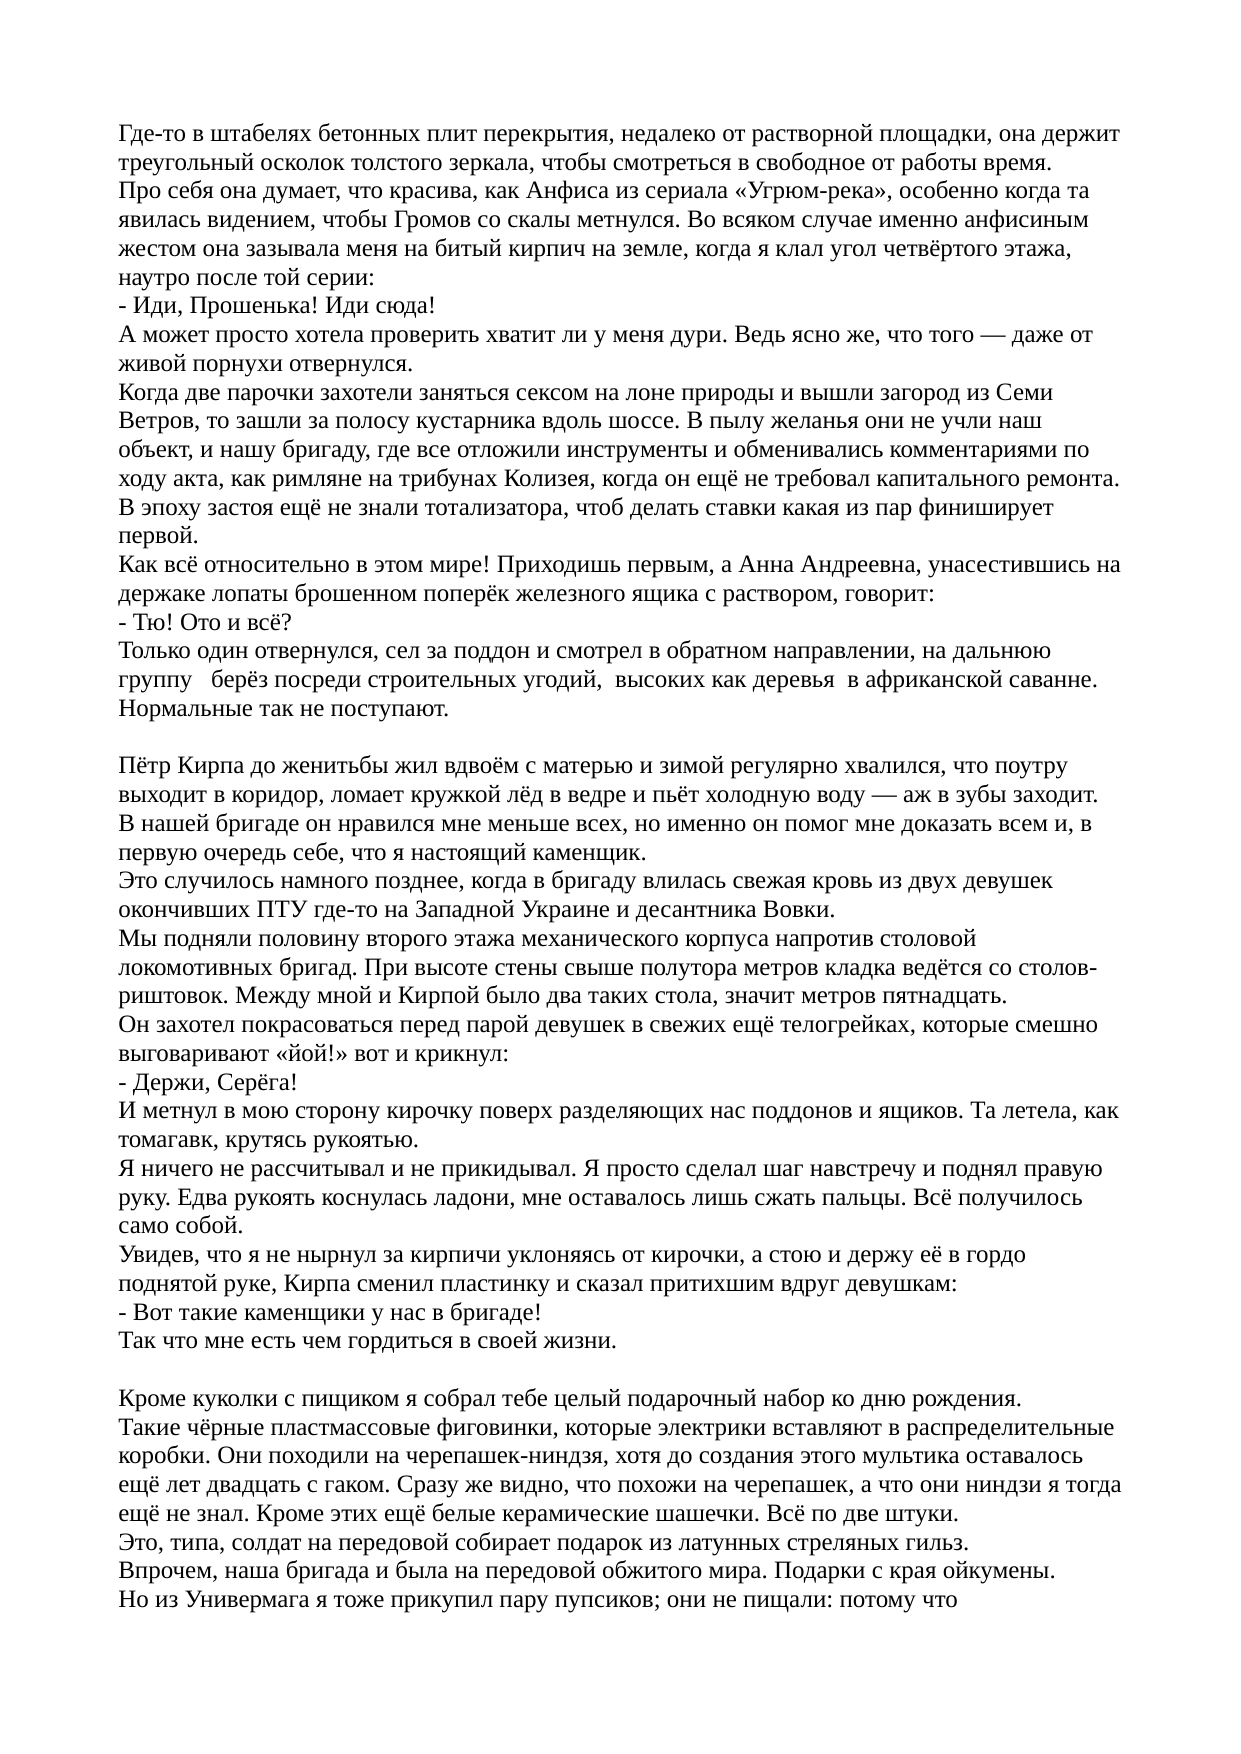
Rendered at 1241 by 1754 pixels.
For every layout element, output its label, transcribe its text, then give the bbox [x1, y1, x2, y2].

text Так что мне есть чем гордиться в своей жизни. [118, 1326, 1122, 1354]
text - Тю! Ото и всё? [118, 607, 1122, 636]
text Это, типа, солдат на передовой собирает подарок из латунных стреляных гильз. [118, 1527, 1122, 1556]
text Он захотел покрасоваться перед парой девушек в свежих ещё телогрейках, которые смешно выговаривают «йой!» вот и крикнул: [118, 1009, 1122, 1067]
text Пётр Кирпа до женитьбы жил вдвоём с матерью и зимой регулярно хвалился, что поутру выходит в коридор, ломает кружкой лёд в ведре и пьёт холодную воду — аж в зубы заходит. [118, 751, 1122, 808]
text Только один отвернулся, сел за поддон и смотрел в обратном направлении, на дальнюю группу берёз посреди строительных угодий, высоких как деревья в африканской саванне. Нормальные так не поступают. [118, 636, 1122, 722]
text Я ничего не рассчитывал и не прикидывал. Я просто сделал шаг навстречу и поднял правую руку. Едва рукоять коснулась ладони, мне оставалось лишь сжать пальцы. Всё получилось само собой. [118, 1153, 1122, 1239]
text А может просто хотела проверить хватит ли у меня дури. Ведь ясно же, что того — даже от живой порнухи отвернулся. [118, 319, 1122, 377]
text В нашей бригаде он нравился мне меньше всех, но именно он помог мне доказать всем и, в первую очередь себе, что я настоящий каменщик. [118, 808, 1122, 866]
text Увидев, что я не нырнул за кирпичи уклоняясь от кирочки, а стою и держу её в гордо поднятой руке, Кирпа сменил пластинку и сказал притихшим вдруг девушкам: [118, 1239, 1122, 1297]
text Впрочем, наша бригада и была на передовой обжитого мира. Подарки с края ойкумены. [118, 1556, 1122, 1584]
text И метнул в мою сторону кирочку поверх разделяющих нас поддонов и ящиков. Та летела, как томагавк, крутясь рукоятью. [118, 1096, 1122, 1153]
text - Вот такие каменщики у нас в бригаде! [118, 1297, 1122, 1326]
text - Держи, Серёга! [118, 1067, 1122, 1096]
text Мы подняли половину второго этажа механического корпуса напротив столовой локомотивных бригад. При высоте стены свыше полутора метров кладка ведётся со столов-риштовок. Между мной и Кирпой было два таких стола, значит метров пятнадцать. [118, 923, 1122, 1009]
text Где-то в штабелях бетонных плит перекрытия, недалеко от растворной площадки, она держит треугольный осколок толстого зеркала, чтобы смотреться в свободное от работы время. [118, 118, 1122, 176]
text Это случилось намного позднее, когда в бригаду влилась свежая кровь из двух девушек окончивших ПТУ где-то на Западной Украине и десантника Вовки. [118, 866, 1122, 923]
text Такие чёрные пластмассовые фиговинки, которые электрики вставляют в распределительные коробки. Они походили на черепашек-ниндзя, хотя до создания этого мультика оставалось ещё лет двадцать с гаком. Сразу же видно, что похожи на черепашек, а что они ниндзи я тогда ещё не знал. Кроме этих ещё белые керамические шашечки. Всё по две штуки. [118, 1412, 1122, 1527]
text Когда две парочки захотели заняться сексом на лоне природы и вышли загород из Семи Ветров, то зашли за полосу кустарника вдоль шоссе. В пылу желанья они не учли наш объект, и нашу бригаду, где все отложили инструменты и обменивались комментариями по ходу акта, как римляне на трибунах Колизея, когда он ещё не требовал капитального ремонта. [118, 377, 1122, 492]
text Как всё относительно в этом мире! Приходишь первым, а Анна Андреевна, унасестившись на держаке лопаты брошенном поперёк железного ящика с раствором, говорит: [118, 549, 1122, 607]
text В эпоху застоя ещё не знали тотализатора, чтоб делать ставки какая из пар финиширует первой. [118, 492, 1122, 549]
text Кроме куколки с пищиком я собрал тебе целый подарочный набор ко дню рождения. [118, 1383, 1122, 1412]
text Но из Универмага я тоже прикупил пару пупсиков; они не пищали: потому что [118, 1584, 1122, 1613]
text - Иди, Прошенька! Иди сюда! [118, 291, 1122, 319]
text Про себя она думает, что красива, как Анфиса из сериала «Угрюм-река», особенно когда та явилась видением, чтобы Громов со скалы метнулся. Во всяком случае именно анфисиным жестом она зазывала меня на битый кирпич на земле, когда я клал угол четвёртого этажа, наутро после той серии: [118, 176, 1122, 291]
